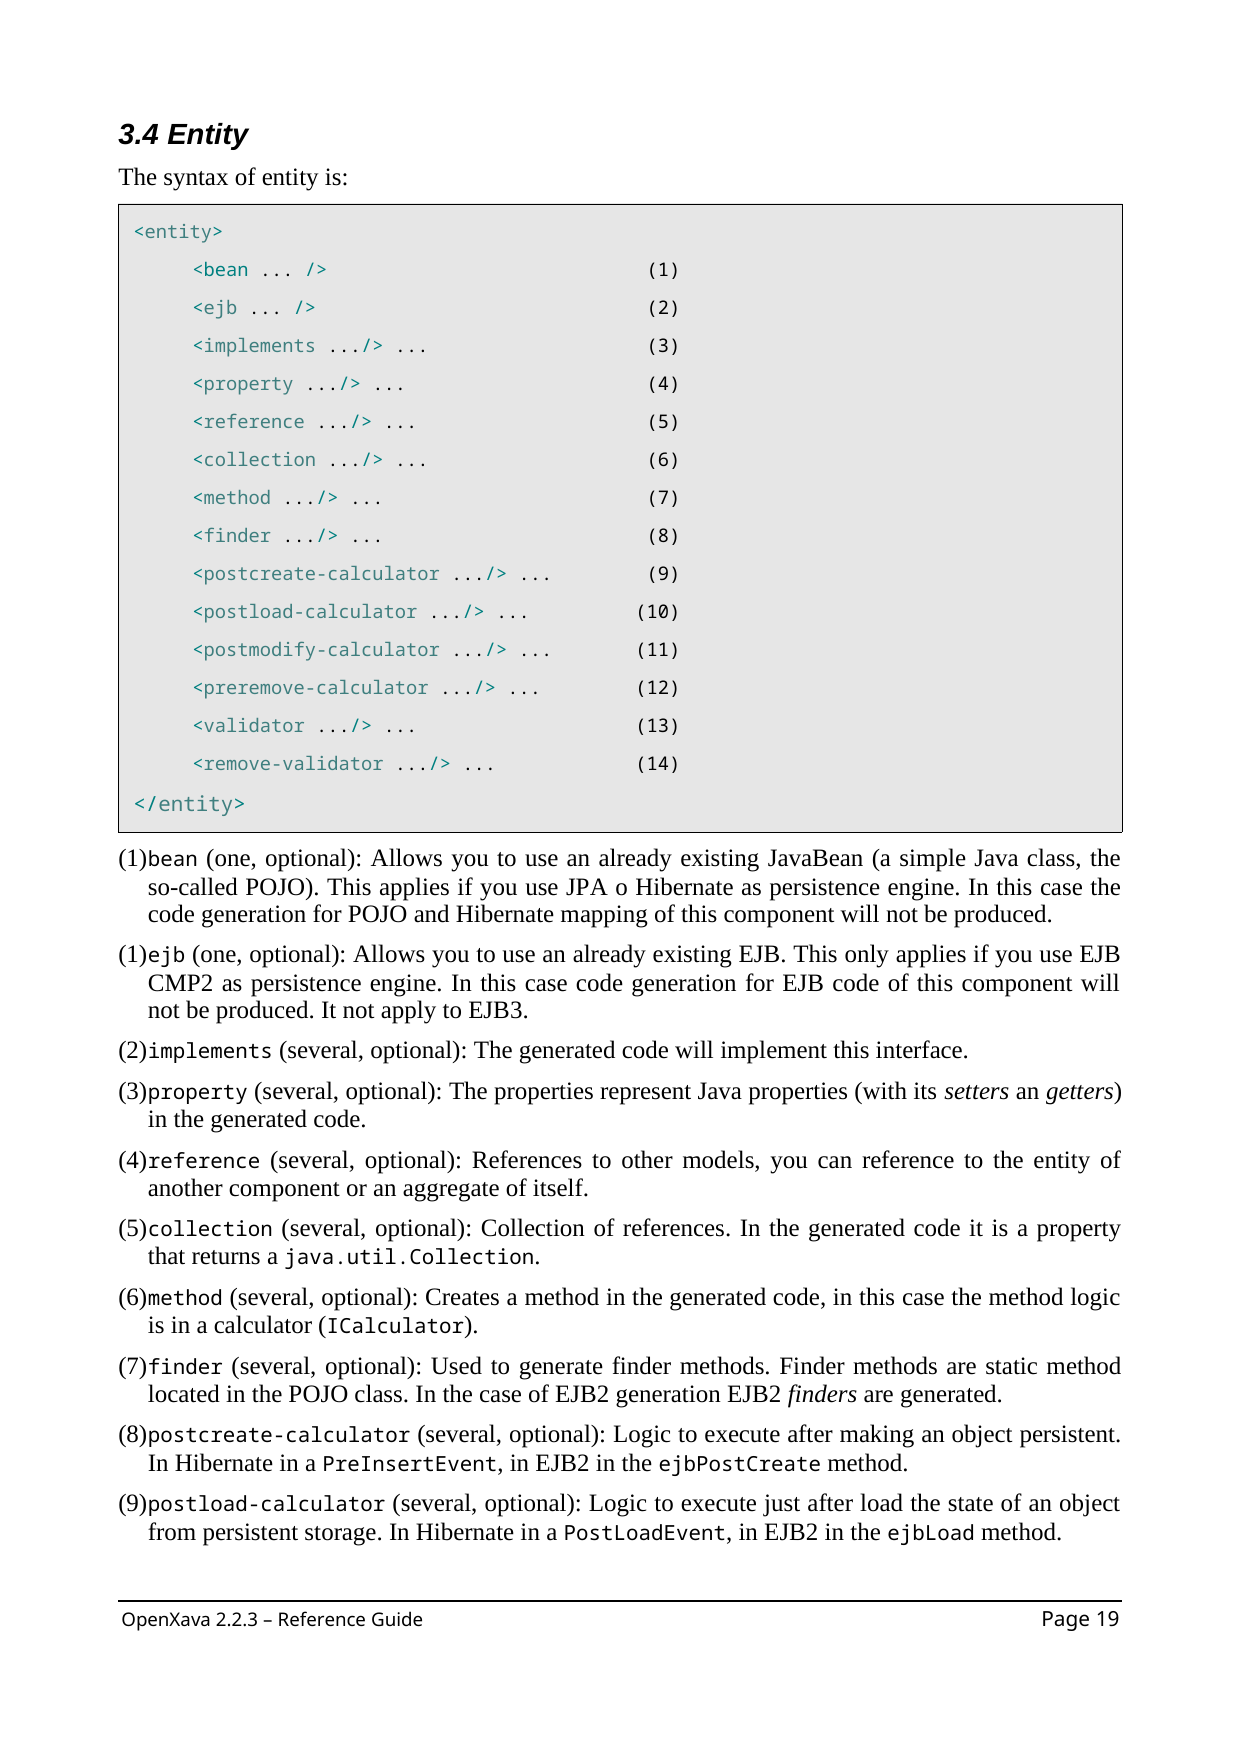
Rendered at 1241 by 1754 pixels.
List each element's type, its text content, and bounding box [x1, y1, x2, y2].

list implements (several, optional): The generated code will implement this interface. [118, 1037, 1122, 1065]
list bean (one, optional): Allows you to use an already existing JavaBean (a simple Java class, the so-called POJO). This applies if you use JPA o Hibernate as persistence engine. In this case the code generation for POJO and Hibernate mapping of this component will not be produced. [118, 844, 1122, 928]
text <ejb ... /> (2) [119, 279, 1122, 318]
list collection (several, optional): Collection of references. In the generated code it is a property that returns a java.util.Collection. [118, 1214, 1122, 1271]
text <postcreate-calculator .../> ... (9) [119, 546, 1122, 584]
text <validator .../> ... (13) [119, 698, 1122, 736]
text <method .../> ... (7) [119, 470, 1122, 508]
text <entity> [119, 205, 1122, 242]
text <reference .../> ... (5) [119, 394, 1122, 432]
text <preremove-calculator .../> ... (12) [119, 660, 1122, 698]
text <finder .../> ... (8) [119, 508, 1122, 546]
text <property .../> ... (4) [119, 356, 1122, 394]
text <postload-calculator .../> ... (10) [119, 584, 1122, 622]
list reference (several, optional): References to other models, you can reference to the entity of another component or an aggregate of itself. [118, 1146, 1122, 1202]
list ejb (one, optional): Allows you to use an already existing EJB. This only applies if you use EJB CMP2 as persistence engine. In this case code generation for EJB code of this component will not be produced. It not apply to EJB3. [118, 941, 1122, 1024]
text <collection .../> ... (6) [119, 432, 1122, 470]
list postcreate-calculator (several, optional): Logic to execute after making an object persistent. In Hibernate in a PreInsertEvent, in EJB2 in the ejbPostCreate method. [118, 1421, 1122, 1477]
list property (several, optional): The properties represent Java properties (with its setters an getters) in the generated code. [118, 1077, 1122, 1133]
text </entity> [119, 774, 1122, 832]
text The syntax of entity is: [118, 163, 1122, 191]
list method (several, optional): Creates a method in the generated code, in this case the method logic is in a calculator (ICalculator). [118, 1283, 1122, 1340]
text <bean ... /> (1) [119, 242, 1122, 279]
list finder (several, optional): Used to generate finder methods. Finder methods are static method located in the POJO class. In the case of EJB2 generation EJB2 finders are generated. [118, 1352, 1122, 1408]
subtitle Entity [118, 118, 1122, 151]
list postload-calculator (several, optional): Logic to execute just after load the state of an object from persistent storage. In Hibernate in a PostLoadEvent, in EJB2 in the ejbLoad method. [118, 1489, 1122, 1546]
text <implements .../> ... (3) [119, 318, 1122, 356]
text <postmodify-calculator .../> ... (11) [119, 622, 1122, 660]
text <remove-validator .../> ... (14) [119, 736, 1122, 774]
